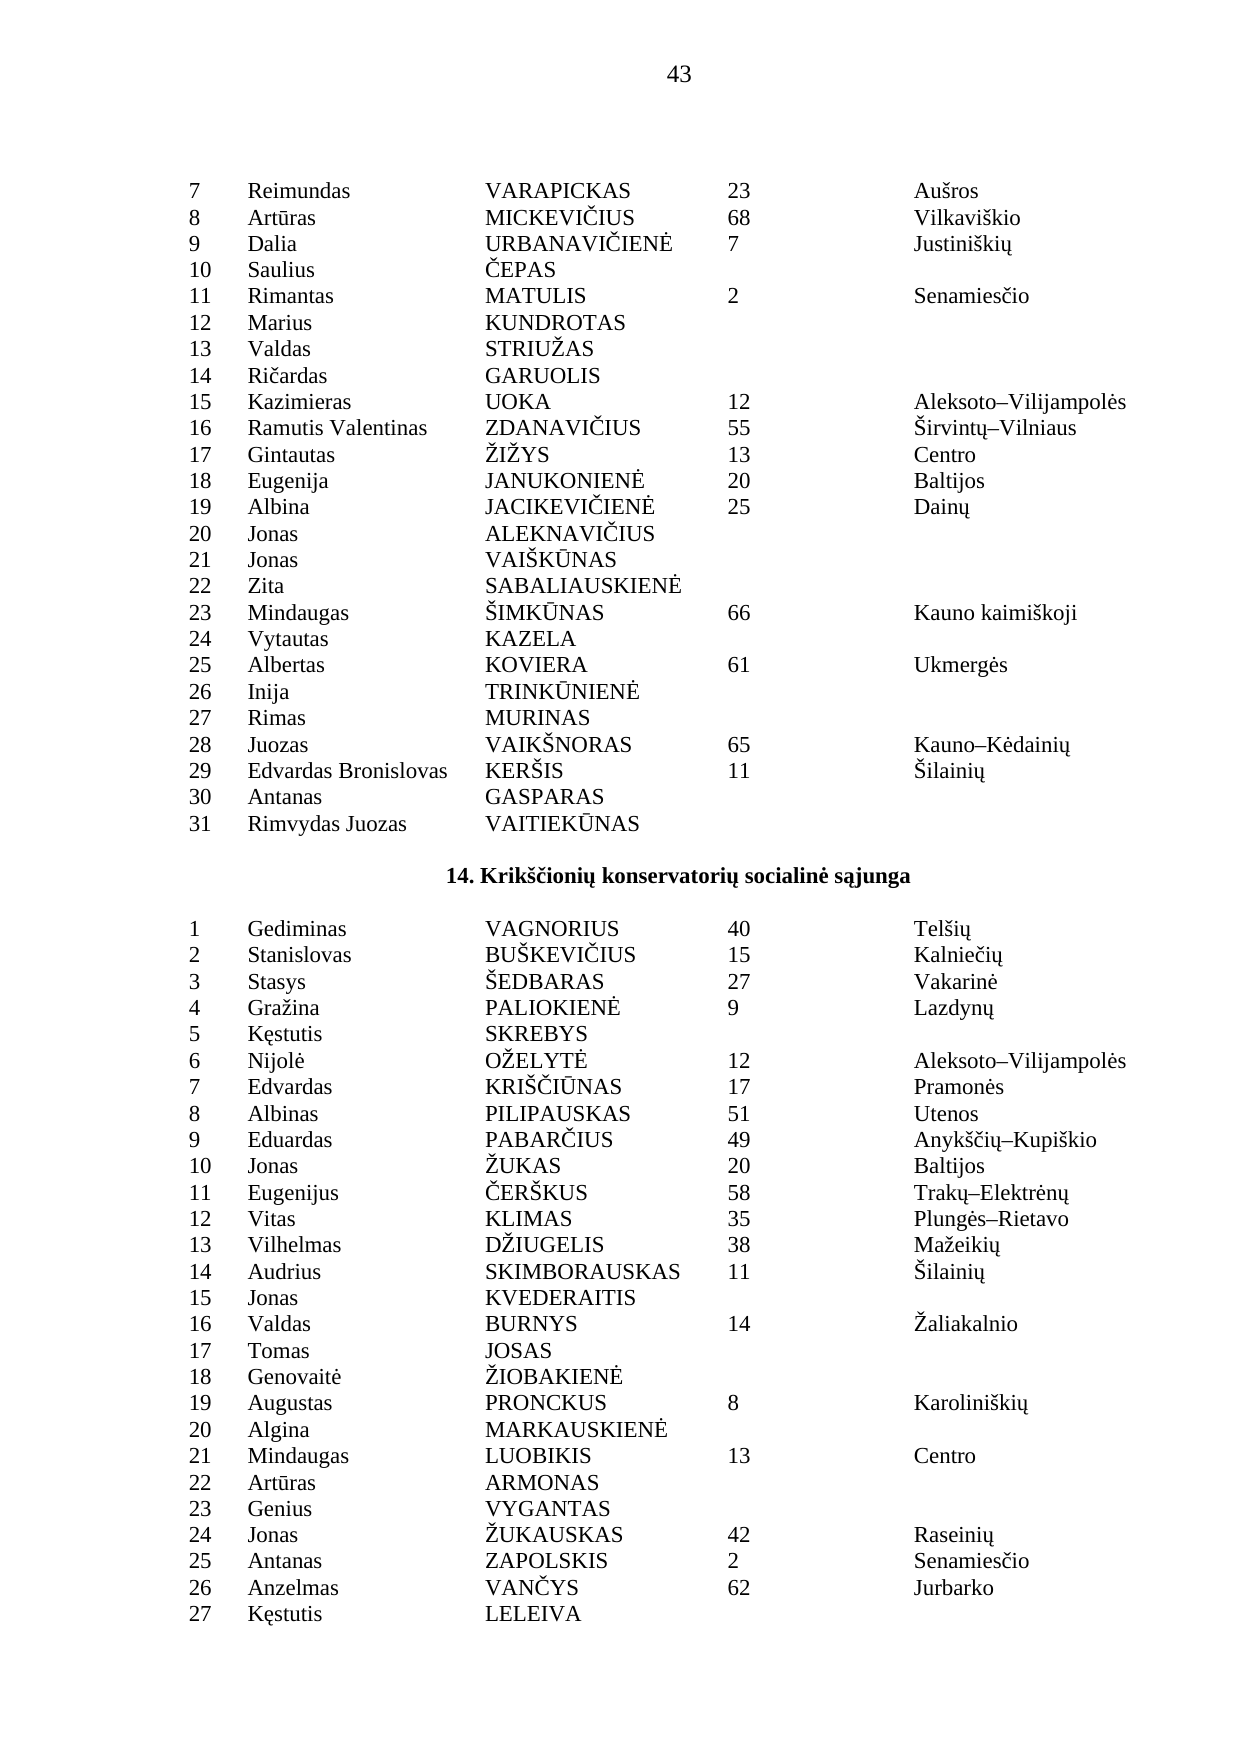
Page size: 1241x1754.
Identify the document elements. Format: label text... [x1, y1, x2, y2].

table_cell [903, 625, 1179, 652]
table_cell [716, 836, 902, 862]
table_cell [474, 889, 716, 915]
table_cell Marius [236, 309, 473, 335]
table_cell 20 [716, 1152, 902, 1179]
table_cell 24 [177, 625, 236, 652]
table_cell VARAPICKAS [474, 177, 716, 203]
table_cell 51 [716, 1100, 902, 1126]
table_cell UOKA [474, 388, 716, 414]
table_cell JOSAS [474, 1337, 716, 1363]
table_cell Stasys [236, 968, 473, 994]
table_cell Juozas [236, 731, 473, 757]
table_cell [716, 704, 902, 731]
table_cell 12 [177, 309, 236, 335]
table_cell Antanas [236, 783, 473, 810]
table_cell [716, 678, 902, 704]
table_cell VYGANTAS [474, 1495, 716, 1521]
table_cell 11 [716, 757, 902, 783]
table_cell MURINAS [474, 704, 716, 731]
table_cell [716, 625, 902, 652]
table_cell MARKAUSKIENĖ [474, 1416, 716, 1442]
table_cell 11 [177, 1179, 236, 1205]
table_cell 21 [177, 546, 236, 572]
table_cell JACIKEVIČIENĖ [474, 494, 716, 520]
table_cell 8 [177, 204, 236, 230]
table_cell JANUKONIENĖ [474, 467, 716, 493]
table_cell 26 [177, 678, 236, 704]
table_cell 17 [716, 1073, 902, 1099]
table_cell Stanislovas [236, 941, 473, 968]
table_cell [716, 573, 902, 599]
table_cell [903, 783, 1179, 810]
table_cell Trakų–Elektrėnų [903, 1179, 1179, 1205]
table_cell Ukmergės [903, 652, 1179, 678]
table_cell [903, 1021, 1179, 1047]
table_cell [903, 256, 1179, 283]
table_cell ČEPAS [474, 256, 716, 283]
table_cell Jonas [236, 520, 473, 546]
table_cell Ramutis Valentinas [236, 414, 473, 441]
table_cell Vytautas [236, 625, 473, 652]
table_cell [716, 1284, 902, 1310]
table_cell [903, 678, 1179, 704]
table_cell 49 [716, 1126, 902, 1152]
table_cell 2 [716, 283, 902, 309]
table_cell KRIŠČIŪNAS [474, 1073, 716, 1099]
table_cell 14. Krikščionių konservatorių socialinė sąjunga [177, 863, 1179, 889]
table_cell Augustas [236, 1390, 473, 1416]
table_cell Kazimieras [236, 388, 473, 414]
table_cell Artūras [236, 204, 473, 230]
table_cell Rimantas [236, 283, 473, 309]
table_cell PRONCKUS [474, 1390, 716, 1416]
table_cell [716, 783, 902, 810]
table_cell 58 [716, 1179, 902, 1205]
table_cell [716, 362, 902, 388]
table_cell [236, 889, 473, 915]
table_cell Vilkaviškio [903, 204, 1179, 230]
table_cell ŽIŽYS [474, 441, 716, 467]
table_cell [716, 1363, 902, 1389]
table_cell 8 [716, 1390, 902, 1416]
table_cell Genius [236, 1495, 473, 1521]
table_cell SKREBYS [474, 1021, 716, 1047]
table_cell 15 [716, 941, 902, 968]
table_cell Rimvydas Juozas [236, 810, 473, 836]
table_cell TRINKŪNIENĖ [474, 678, 716, 704]
table_cell [903, 546, 1179, 572]
table_cell 14 [177, 1258, 236, 1284]
table_cell [903, 1363, 1179, 1389]
table_cell Jurbarko [903, 1574, 1179, 1600]
table_cell [903, 1337, 1179, 1363]
table_cell 65 [716, 731, 902, 757]
table_cell 7 [716, 230, 902, 256]
table_cell Dalia [236, 230, 473, 256]
table_cell Jonas [236, 546, 473, 572]
table_cell 27 [177, 1600, 236, 1627]
table_cell 10 [177, 256, 236, 283]
table_cell [903, 1284, 1179, 1310]
table_cell 3 [177, 968, 236, 994]
table_cell Eugenijus [236, 1179, 473, 1205]
table_cell 20 [716, 467, 902, 493]
table_cell 22 [177, 573, 236, 599]
table_cell Valdas [236, 335, 473, 362]
table_cell URBANAVIČIENĖ [474, 230, 716, 256]
table_cell Šilainių [903, 757, 1179, 783]
table_cell Gražina [236, 994, 473, 1021]
table_cell [236, 836, 473, 862]
table_cell SABALIAUSKIENĖ [474, 573, 716, 599]
table_cell Centro [903, 1442, 1179, 1468]
table_cell [716, 546, 902, 572]
table_cell 4 [177, 994, 236, 1021]
table_cell [903, 1495, 1179, 1521]
table_cell Genovaitė [236, 1363, 473, 1389]
table_cell [903, 810, 1179, 836]
table_cell LELEIVA [474, 1600, 716, 1627]
table_cell [903, 1600, 1179, 1627]
table_cell 15 [177, 1284, 236, 1310]
table_cell Mindaugas [236, 599, 473, 625]
table_cell ČERŠKUS [474, 1179, 716, 1205]
table_cell [903, 704, 1179, 731]
table_cell Algina [236, 1416, 473, 1442]
table_cell MATULIS [474, 283, 716, 309]
table_cell [716, 1469, 902, 1495]
table_cell Vakarinė [903, 968, 1179, 994]
table_cell MICKEVIČIUS [474, 204, 716, 230]
table_cell 61 [716, 652, 902, 678]
table_cell 12 [177, 1205, 236, 1231]
table_cell 13 [177, 335, 236, 362]
table_cell VAIKŠNORAS [474, 731, 716, 757]
table_cell Edvardas Bronislovas [236, 757, 473, 783]
table_cell [716, 309, 902, 335]
table_cell VANČYS [474, 1574, 716, 1600]
table_cell 26 [177, 1574, 236, 1600]
table_cell [903, 520, 1179, 546]
table_cell Plungės–Rietavo [903, 1205, 1179, 1231]
table_cell 28 [177, 731, 236, 757]
table_cell 17 [177, 441, 236, 467]
table_cell 40 [716, 915, 902, 941]
table_cell 13 [177, 1231, 236, 1258]
table_cell Kauno–Kėdainių [903, 731, 1179, 757]
table_cell PABARČIUS [474, 1126, 716, 1152]
table_cell 7 [177, 1073, 236, 1099]
table_cell [716, 256, 902, 283]
table_cell [716, 335, 902, 362]
table_cell STRIUŽAS [474, 335, 716, 362]
table_cell 25 [177, 652, 236, 678]
table_cell 16 [177, 1310, 236, 1337]
table_cell VAITIEKŪNAS [474, 810, 716, 836]
table_cell Vilhelmas [236, 1231, 473, 1258]
table_cell Dainų [903, 494, 1179, 520]
table_cell 2 [177, 941, 236, 968]
table_cell [716, 1495, 902, 1521]
table_cell 7 [177, 177, 236, 203]
table_cell Ričardas [236, 362, 473, 388]
table_cell Gediminas [236, 915, 473, 941]
table_cell Audrius [236, 1258, 473, 1284]
table_cell Raseinių [903, 1521, 1179, 1548]
table_cell ŽUKAUSKAS [474, 1521, 716, 1548]
table_cell Kauno kaimiškoji [903, 599, 1179, 625]
table_cell Vitas [236, 1205, 473, 1231]
table_cell 25 [177, 1548, 236, 1574]
table_cell 66 [716, 599, 902, 625]
table_cell Tomas [236, 1337, 473, 1363]
table_cell Albinas [236, 1100, 473, 1126]
table_cell Centro [903, 441, 1179, 467]
table_cell 31 [177, 810, 236, 836]
table_cell 8 [177, 1100, 236, 1126]
table_cell Reimundas [236, 177, 473, 203]
table_cell LUOBIKIS [474, 1442, 716, 1468]
table_cell 38 [716, 1231, 902, 1258]
table_cell Justiniškių [903, 230, 1179, 256]
table_cell 62 [716, 1574, 902, 1600]
table_cell KOVIERA [474, 652, 716, 678]
table_cell SKIMBORAUSKAS [474, 1258, 716, 1284]
table_cell Gintautas [236, 441, 473, 467]
table_cell Mindaugas [236, 1442, 473, 1468]
table_cell 15 [177, 388, 236, 414]
table_cell Aleksoto–Vilijampolės [903, 388, 1179, 414]
table_cell Mažeikių [903, 1231, 1179, 1258]
table_cell [716, 889, 902, 915]
table_cell [903, 889, 1179, 915]
table_cell GARUOLIS [474, 362, 716, 388]
table_cell Senamiesčio [903, 1548, 1179, 1574]
table_cell VAGNORIUS [474, 915, 716, 941]
table_cell 27 [716, 968, 902, 994]
table_cell Lazdynų [903, 994, 1179, 1021]
table_cell [903, 309, 1179, 335]
table_cell 5 [177, 1021, 236, 1047]
table_cell 12 [716, 1047, 902, 1073]
table_cell 2 [716, 1548, 902, 1574]
table_cell 1 [177, 915, 236, 941]
table_cell 25 [716, 494, 902, 520]
table_cell Karoliniškių [903, 1390, 1179, 1416]
table_cell Aleksoto–Vilijampolės [903, 1047, 1179, 1073]
table_cell KLIMAS [474, 1205, 716, 1231]
table_cell [903, 573, 1179, 599]
table_cell GASPARAS [474, 783, 716, 810]
table_cell ŽIOBAKIENĖ [474, 1363, 716, 1389]
table_cell Antanas [236, 1548, 473, 1574]
table_cell [716, 520, 902, 546]
table_cell 19 [177, 1390, 236, 1416]
table_cell [716, 810, 902, 836]
table_cell 20 [177, 1416, 236, 1442]
table_cell PILIPAUSKAS [474, 1100, 716, 1126]
table_cell 6 [177, 1047, 236, 1073]
table_cell ŠEDBARAS [474, 968, 716, 994]
table_cell Jonas [236, 1152, 473, 1179]
table_cell Jonas [236, 1521, 473, 1548]
table_cell Albertas [236, 652, 473, 678]
table_cell BUŠKEVIČIUS [474, 941, 716, 968]
table_cell 9 [177, 230, 236, 256]
table_cell [903, 836, 1179, 862]
table_cell 23 [177, 1495, 236, 1521]
table_cell 22 [177, 1469, 236, 1495]
table_cell 9 [177, 1126, 236, 1152]
table_cell [716, 1337, 902, 1363]
table_cell Zita [236, 573, 473, 599]
table_cell [474, 836, 716, 862]
table_cell 19 [177, 494, 236, 520]
table_cell Jonas [236, 1284, 473, 1310]
table_cell BURNYS [474, 1310, 716, 1337]
table_cell Šilainių [903, 1258, 1179, 1284]
table_cell 11 [716, 1258, 902, 1284]
table_cell 13 [716, 1442, 902, 1468]
table_cell 21 [177, 1442, 236, 1468]
table_cell Eduardas [236, 1126, 473, 1152]
table_cell 14 [177, 362, 236, 388]
table_cell 18 [177, 1363, 236, 1389]
table_cell Edvardas [236, 1073, 473, 1099]
table_cell Inija [236, 678, 473, 704]
table_cell KERŠIS [474, 757, 716, 783]
table_cell DŽIUGELIS [474, 1231, 716, 1258]
table_cell Širvintų–Vilniaus [903, 414, 1179, 441]
table_cell [903, 1469, 1179, 1495]
table_cell ALEKNAVIČIUS [474, 520, 716, 546]
table_cell Žaliakalnio [903, 1310, 1179, 1337]
table_cell 14 [716, 1310, 902, 1337]
table_cell ZDANAVIČIUS [474, 414, 716, 441]
table_cell [903, 362, 1179, 388]
table_cell 42 [716, 1521, 902, 1548]
table_cell Eugenija [236, 467, 473, 493]
table_cell 23 [716, 177, 902, 203]
table_cell [716, 1021, 902, 1047]
table_cell [177, 889, 236, 915]
table_cell Baltijos [903, 1152, 1179, 1179]
table_cell Albina [236, 494, 473, 520]
table_cell Utenos [903, 1100, 1179, 1126]
table_cell Kęstutis [236, 1021, 473, 1047]
table_cell 11 [177, 283, 236, 309]
table_cell 68 [716, 204, 902, 230]
table_cell 20 [177, 520, 236, 546]
table_cell Nijolė [236, 1047, 473, 1073]
table_cell Artūras [236, 1469, 473, 1495]
table_cell OŽELYTĖ [474, 1047, 716, 1073]
table_cell 10 [177, 1152, 236, 1179]
table_cell [716, 1600, 902, 1627]
table_cell KVEDERAITIS [474, 1284, 716, 1310]
table_cell VAIŠKŪNAS [474, 546, 716, 572]
table_cell 55 [716, 414, 902, 441]
table_cell 9 [716, 994, 902, 1021]
table_cell Rimas [236, 704, 473, 731]
table_cell 35 [716, 1205, 902, 1231]
table_cell KUNDROTAS [474, 309, 716, 335]
table_cell Valdas [236, 1310, 473, 1337]
table_cell [903, 335, 1179, 362]
table_cell 30 [177, 783, 236, 810]
table_cell ŽUKAS [474, 1152, 716, 1179]
table_cell Telšių [903, 915, 1179, 941]
table_cell Kalniečių [903, 941, 1179, 968]
table_cell Aušros [903, 177, 1179, 203]
table_cell Kęstutis [236, 1600, 473, 1627]
table_cell 27 [177, 704, 236, 731]
table_cell 13 [716, 441, 902, 467]
table_cell [177, 836, 236, 862]
table_cell 12 [716, 388, 902, 414]
table_cell 17 [177, 1337, 236, 1363]
table_cell Anzelmas [236, 1574, 473, 1600]
table_cell 16 [177, 414, 236, 441]
table_cell ŠIMKŪNAS [474, 599, 716, 625]
table_cell ARMONAS [474, 1469, 716, 1495]
table_cell 24 [177, 1521, 236, 1548]
table_cell 23 [177, 599, 236, 625]
table_cell 18 [177, 467, 236, 493]
table_cell Senamiesčio [903, 283, 1179, 309]
table_cell ZAPOLSKIS [474, 1548, 716, 1574]
table_cell Anykščių–Kupiškio [903, 1126, 1179, 1152]
table_cell [716, 1416, 902, 1442]
table_cell [903, 1416, 1179, 1442]
table_cell Pramonės [903, 1073, 1179, 1099]
table_cell Saulius [236, 256, 473, 283]
table_cell KAZELA [474, 625, 716, 652]
table_cell Baltijos [903, 467, 1179, 493]
table_cell 29 [177, 757, 236, 783]
table_cell PALIOKIENĖ [474, 994, 716, 1021]
